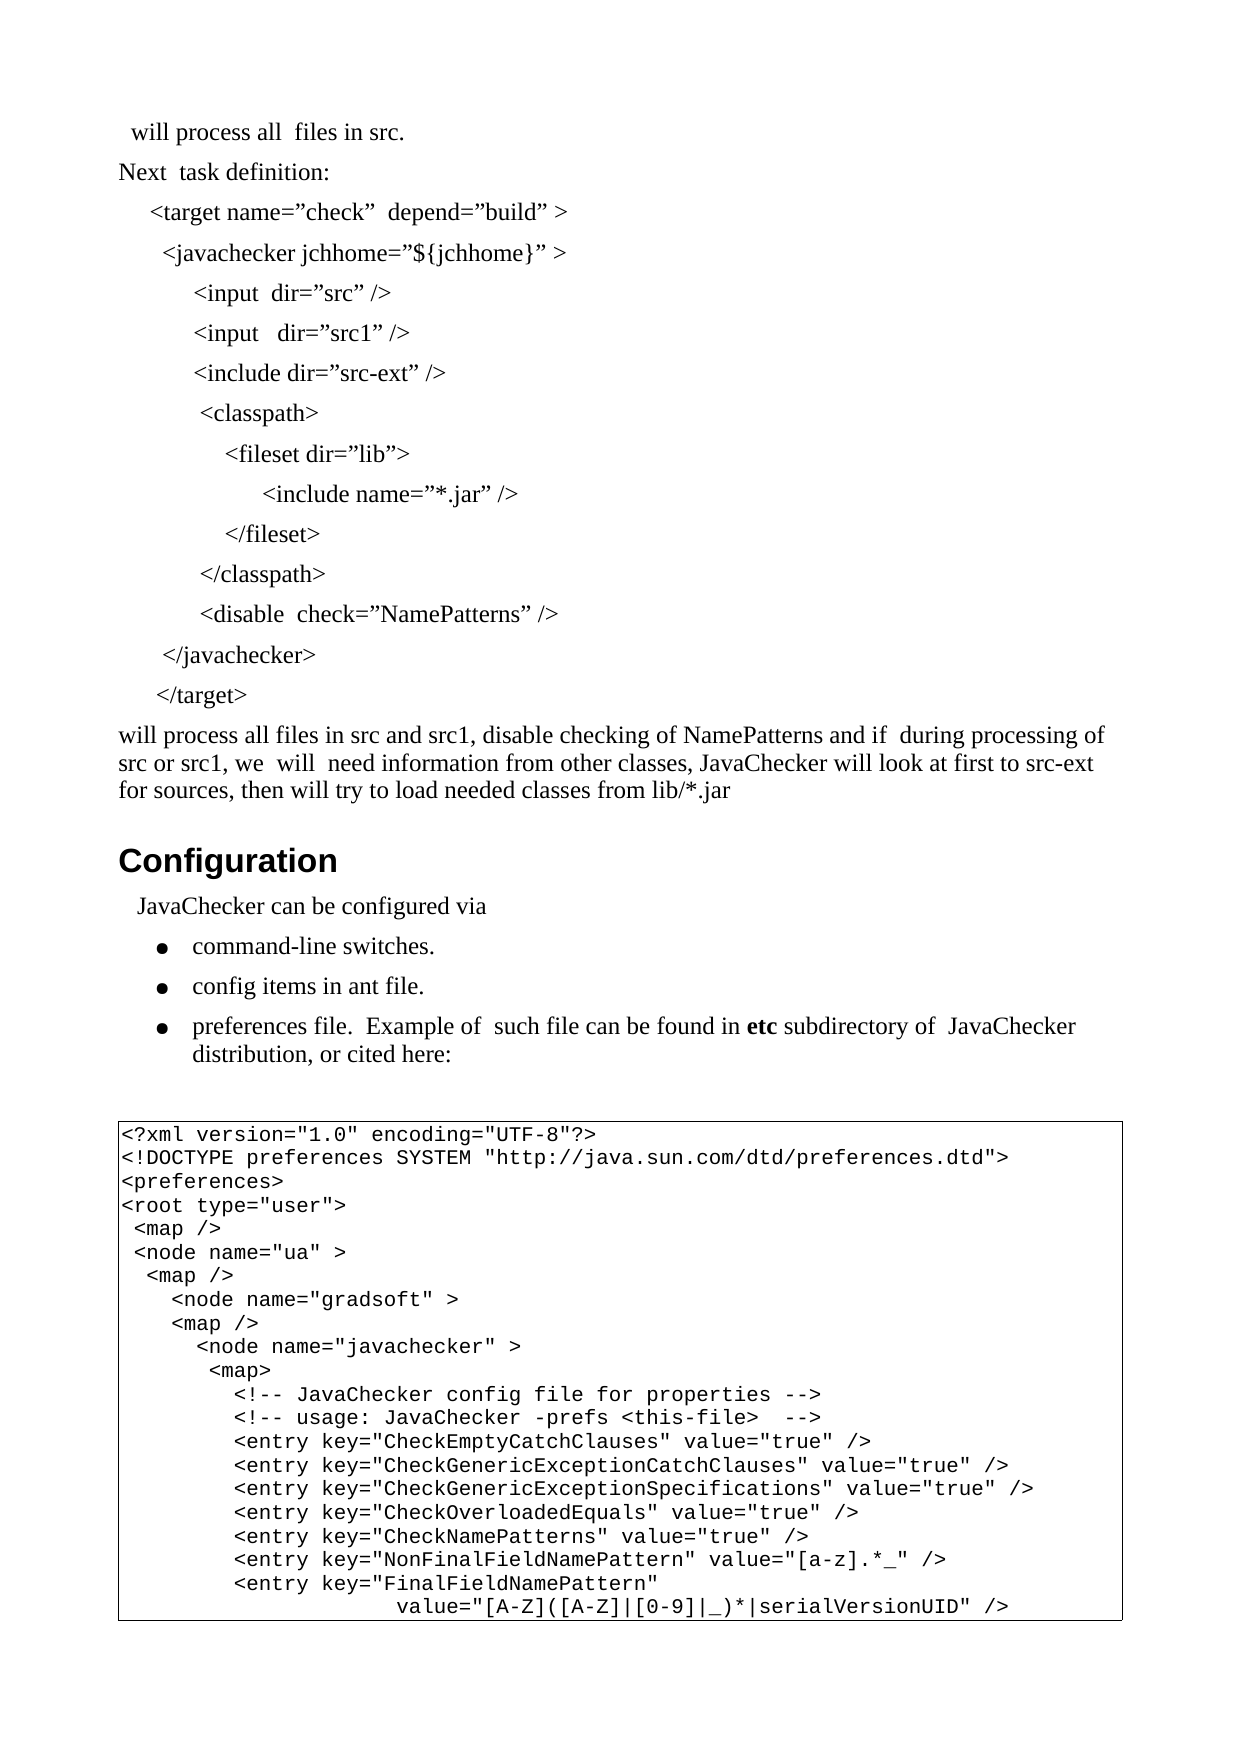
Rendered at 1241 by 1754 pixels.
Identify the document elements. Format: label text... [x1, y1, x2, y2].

text <map /> [119, 1310, 1122, 1333]
text </javachecker> [118, 641, 1122, 668]
text </fileset> [118, 520, 1122, 548]
text <node name="gradsoft" > [119, 1286, 1122, 1310]
list command-line switches. [154, 932, 1122, 960]
text </classpath> [118, 560, 1122, 588]
text <include name=”*.jar” /> [118, 480, 1122, 508]
text <entry key="CheckGenericExceptionSpecifications" value="true" /> [119, 1475, 1122, 1499]
text will process all files in src. [118, 118, 1122, 146]
list preferences file. Example of such file can be found in etc subdirectory of JavaChecker distribution, or cited here: [154, 1012, 1122, 1068]
text <!-- usage: JavaChecker -prefs <this-file> --> [119, 1404, 1122, 1428]
text value="[A-Z]([A-Z]|[0-9]|_)*|serialVersionUID" /> [119, 1593, 1122, 1620]
text <map /> [119, 1215, 1122, 1239]
text Next task definition: [118, 158, 1122, 186]
text </target> [118, 681, 1122, 709]
text JavaChecker can be configured via [118, 892, 1122, 919]
text <?xml version="1.0" encoding="UTF-8"?> [119, 1122, 1122, 1144]
text <entry key="CheckNamePatterns" value="true" /> [119, 1523, 1122, 1546]
text <javachecker jchhome=”${jchhome}” > [118, 239, 1122, 266]
text <root type="user"> [119, 1192, 1122, 1215]
text <include dir=”src-ext” /> [118, 359, 1122, 387]
text <map /> [119, 1262, 1122, 1286]
text <target name=”check” depend=”build” > [118, 198, 1122, 226]
list config items in ant file. [154, 972, 1122, 1000]
subtitle Configuration [118, 842, 1122, 879]
text <entry key="NonFinalFieldNamePattern" value="[a-z].*_" /> [119, 1546, 1122, 1570]
text <!-- JavaChecker config file for properties --> [119, 1381, 1122, 1404]
text <entry key="CheckGenericExceptionCatchClauses" value="true" /> [119, 1452, 1122, 1475]
text <input dir=”src” /> [118, 279, 1122, 307]
text <node name="ua" > [119, 1239, 1122, 1262]
text <node name="javachecker" > [119, 1333, 1122, 1357]
text <entry key="CheckOverloadedEquals" value="true" /> [119, 1499, 1122, 1523]
text <preferences> [119, 1168, 1122, 1192]
text will process all files in src and src1, disable checking of NamePatterns and if during processing of src or src1, we will need information from other classes, JavaChecker will look at first to src-ext for sources, then will try to load needed classes from lib/*.jar [118, 721, 1122, 804]
text <!DOCTYPE preferences SYSTEM "http://java.sun.com/dtd/preferences.dtd"> [119, 1144, 1122, 1168]
text <classpath> [118, 399, 1122, 427]
text <fileset dir=”lib”> [118, 440, 1122, 467]
text <map> [119, 1357, 1122, 1381]
text <disable check=”NamePatterns” /> [118, 601, 1122, 628]
text <entry key="FinalFieldNamePattern" [119, 1570, 1122, 1593]
text <input dir=”src1” /> [118, 319, 1122, 347]
text <entry key="CheckEmptyCatchClauses" value="true" /> [119, 1428, 1122, 1452]
